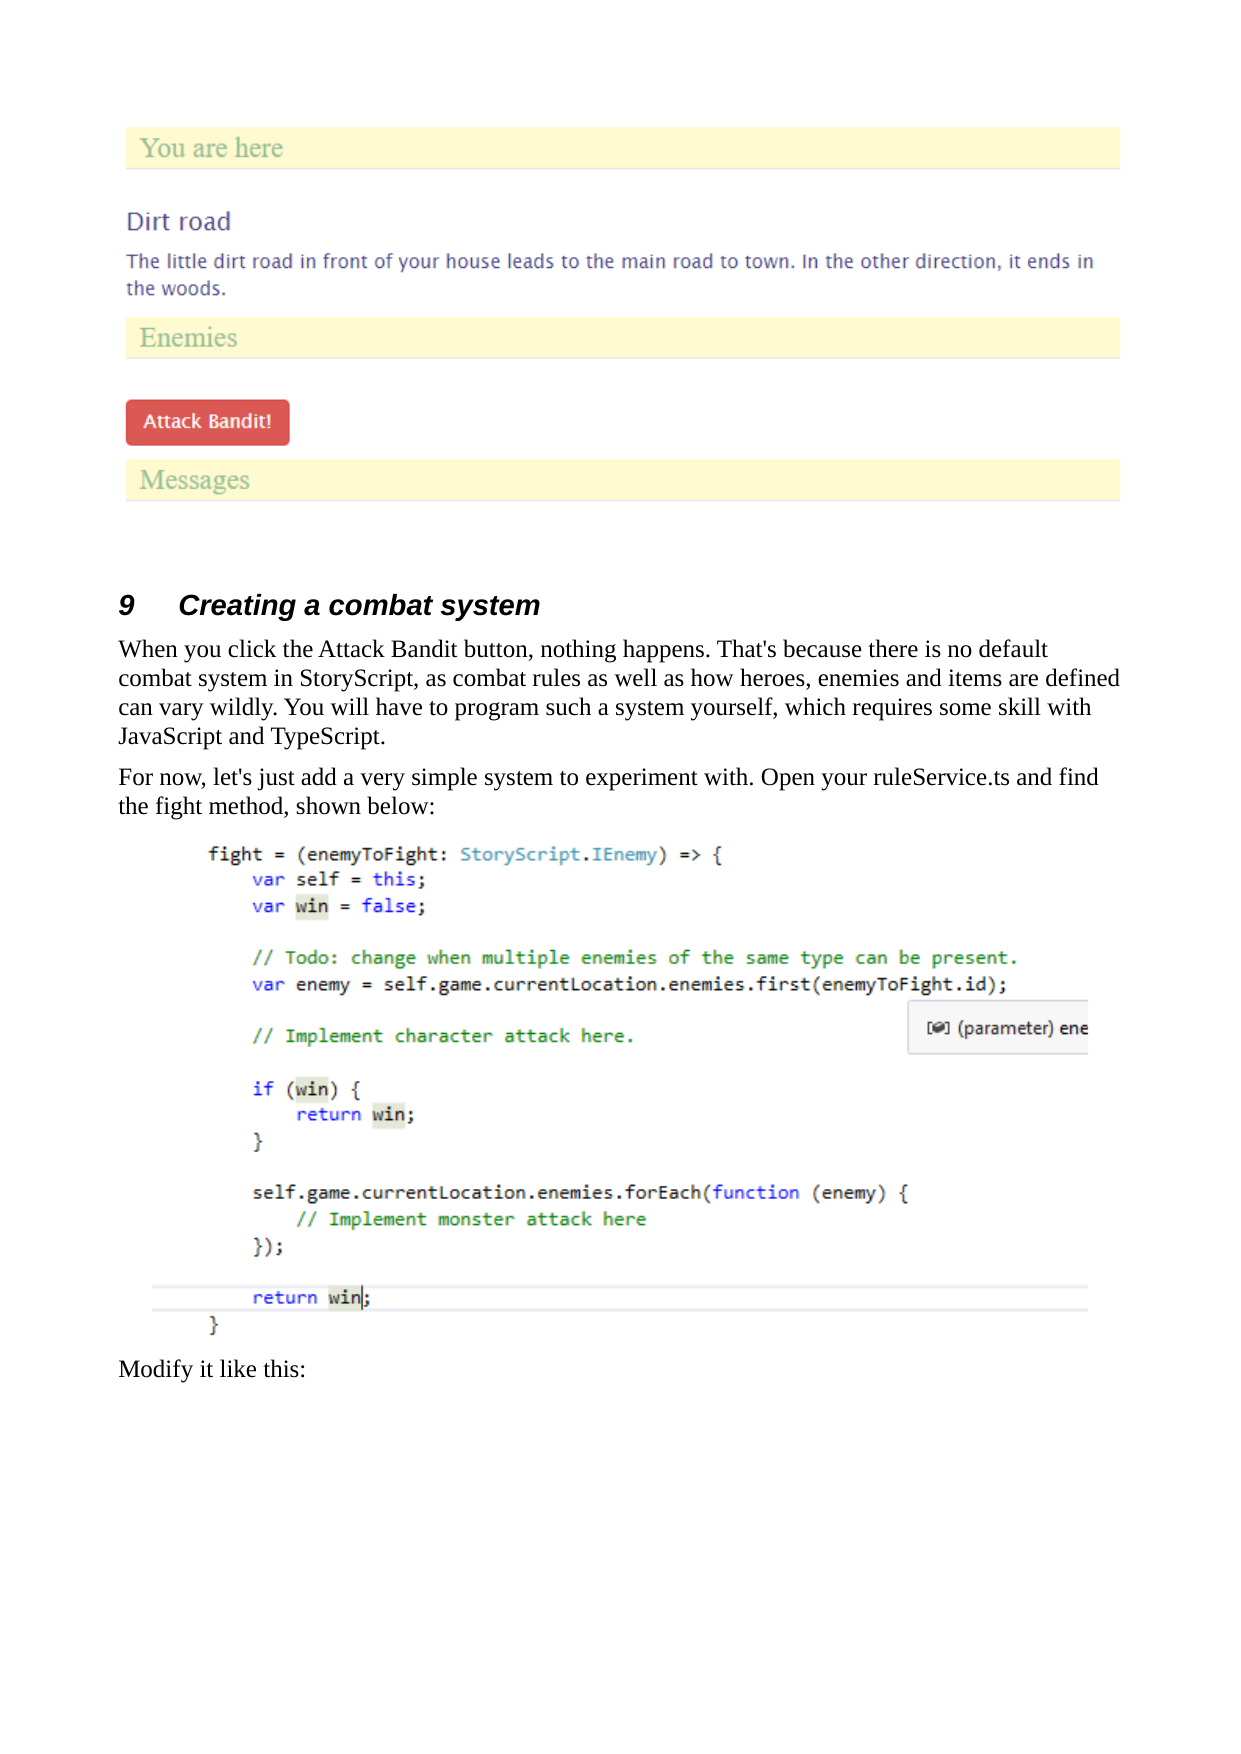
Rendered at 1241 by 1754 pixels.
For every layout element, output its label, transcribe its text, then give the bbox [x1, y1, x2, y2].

text Modify it like this: [118, 1261, 1122, 1383]
text For now, let's just add a very simple system to experiment with. Open your ruleService.ts and find the fight method, shown below: [118, 762, 1122, 819]
subtitle Creating a combat system [118, 588, 1122, 622]
picture [118, 118, 1123, 523]
picture [152, 832, 1089, 1354]
text When you click the Attack Bandit button, nothing happens. That's because there is no default combat system in StoryScript, as combat rules as well as how heroes, enemies and items are defined can vary wildly. You will have to program such a system yourself, which requires some skill with JavaScript and TypeScript. [118, 634, 1122, 749]
